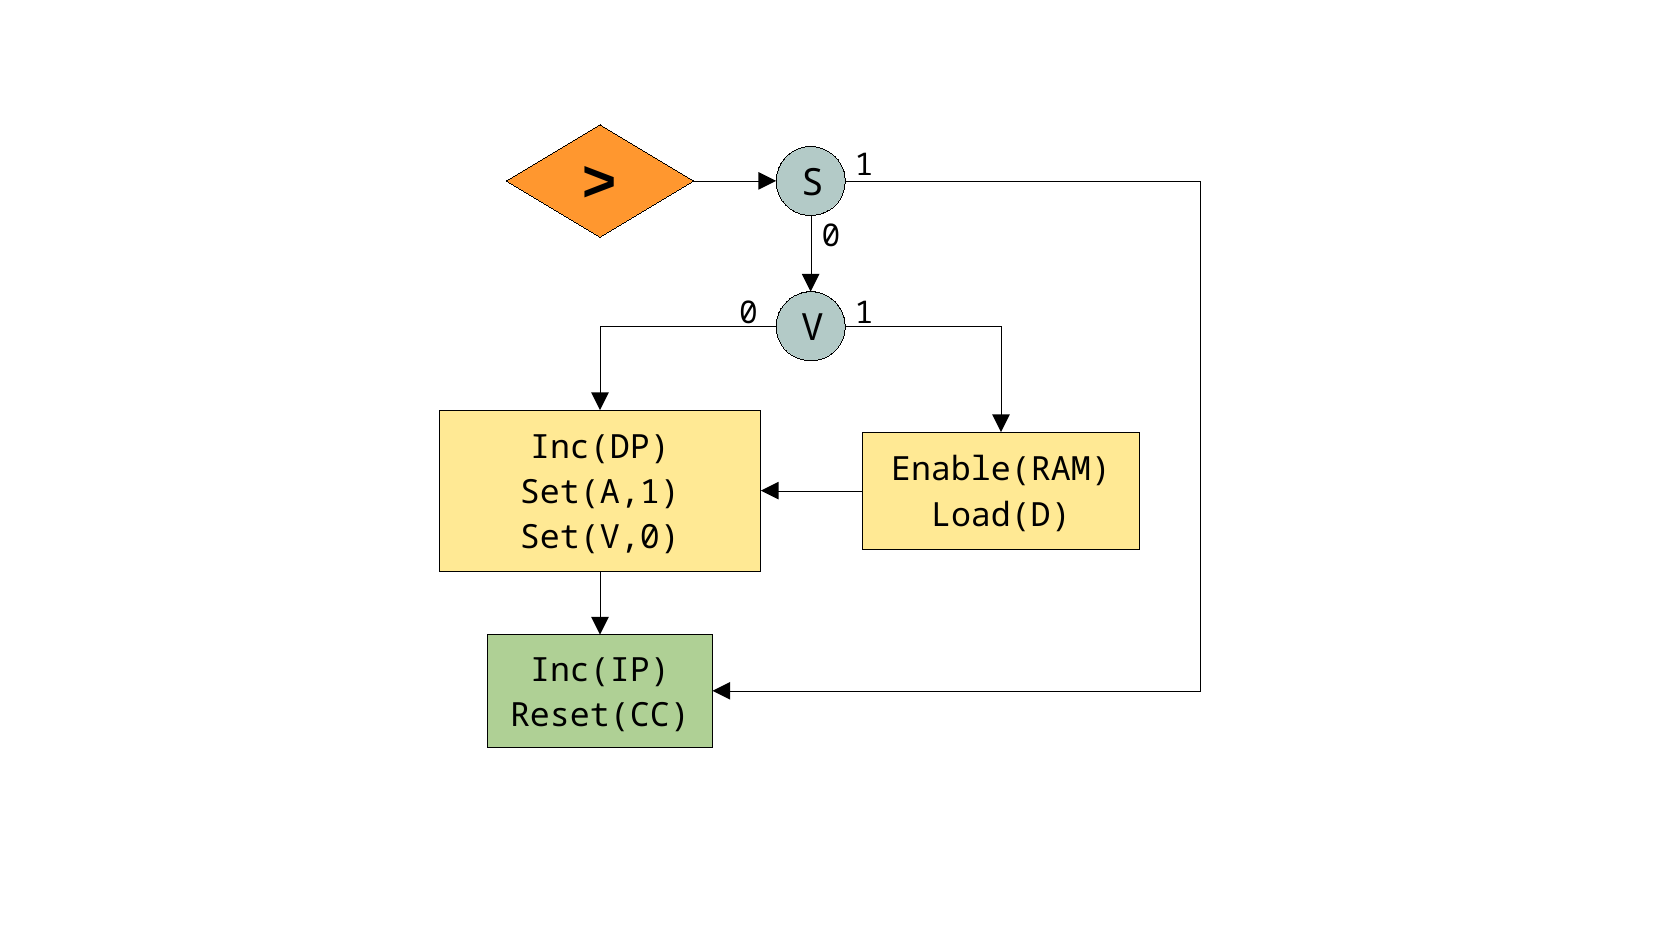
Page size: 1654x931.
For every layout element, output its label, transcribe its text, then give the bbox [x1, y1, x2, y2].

text_box S [776, 146, 846, 216]
text_box 0 [812, 205, 856, 257]
text_box 1 [839, 134, 889, 181]
text_box > [506, 124, 694, 238]
text_box 1 [845, 182, 889, 186]
text_box 0 [724, 282, 773, 326]
text_box Enable(RAM) Load(D) [862, 432, 1140, 550]
text_box 1 [845, 327, 889, 334]
text_box 1 [839, 282, 889, 326]
text_box 0 [724, 327, 773, 334]
text_box Inc(DP) Set(A,1) Set(V,0) [439, 410, 761, 572]
text_box V [776, 291, 846, 361]
text_box Inc(IP) Reset(CC) [487, 634, 713, 748]
text_box 0 [806, 216, 811, 257]
